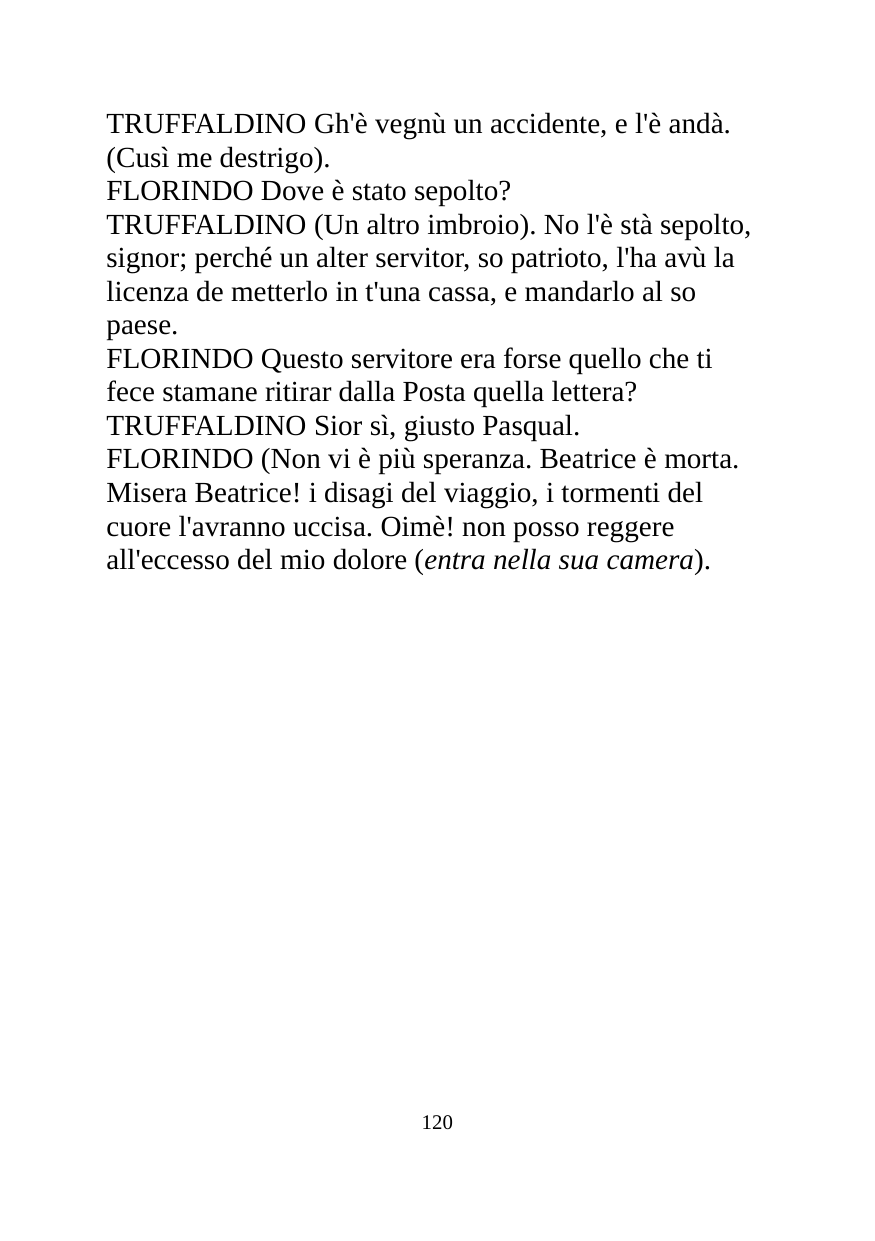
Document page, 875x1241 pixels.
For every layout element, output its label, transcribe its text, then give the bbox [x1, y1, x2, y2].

text TRUFFALDINO (Un altro imbroio). No l'è stà sepolto, signor; perché un alter servitor, so patrioto, l'ha avù la licenza de metterlo in t'una cassa, e mandarlo al so paese. [106, 207, 768, 341]
text TRUFFALDINO Sior sì, giusto Pasqual. [106, 408, 768, 442]
text FLORINDO Questo servitore era forse quello che ti fece stamane ritirar dalla Posta quella lettera? [106, 341, 768, 408]
text TRUFFALDINO Gh'è vegnù un accidente, e l'è andà. (Cusì me destrigo). [106, 106, 768, 173]
text FLORINDO (Non vi è più speranza. Beatrice è morta. Misera Beatrice! i disagi del viaggio, i tormenti del cuore l'avranno uccisa. Oimè! non posso reggere all'eccesso del mio dolore (entra nella sua camera). [106, 442, 768, 576]
text FLORINDO Dove è stato sepolto? [106, 173, 768, 207]
